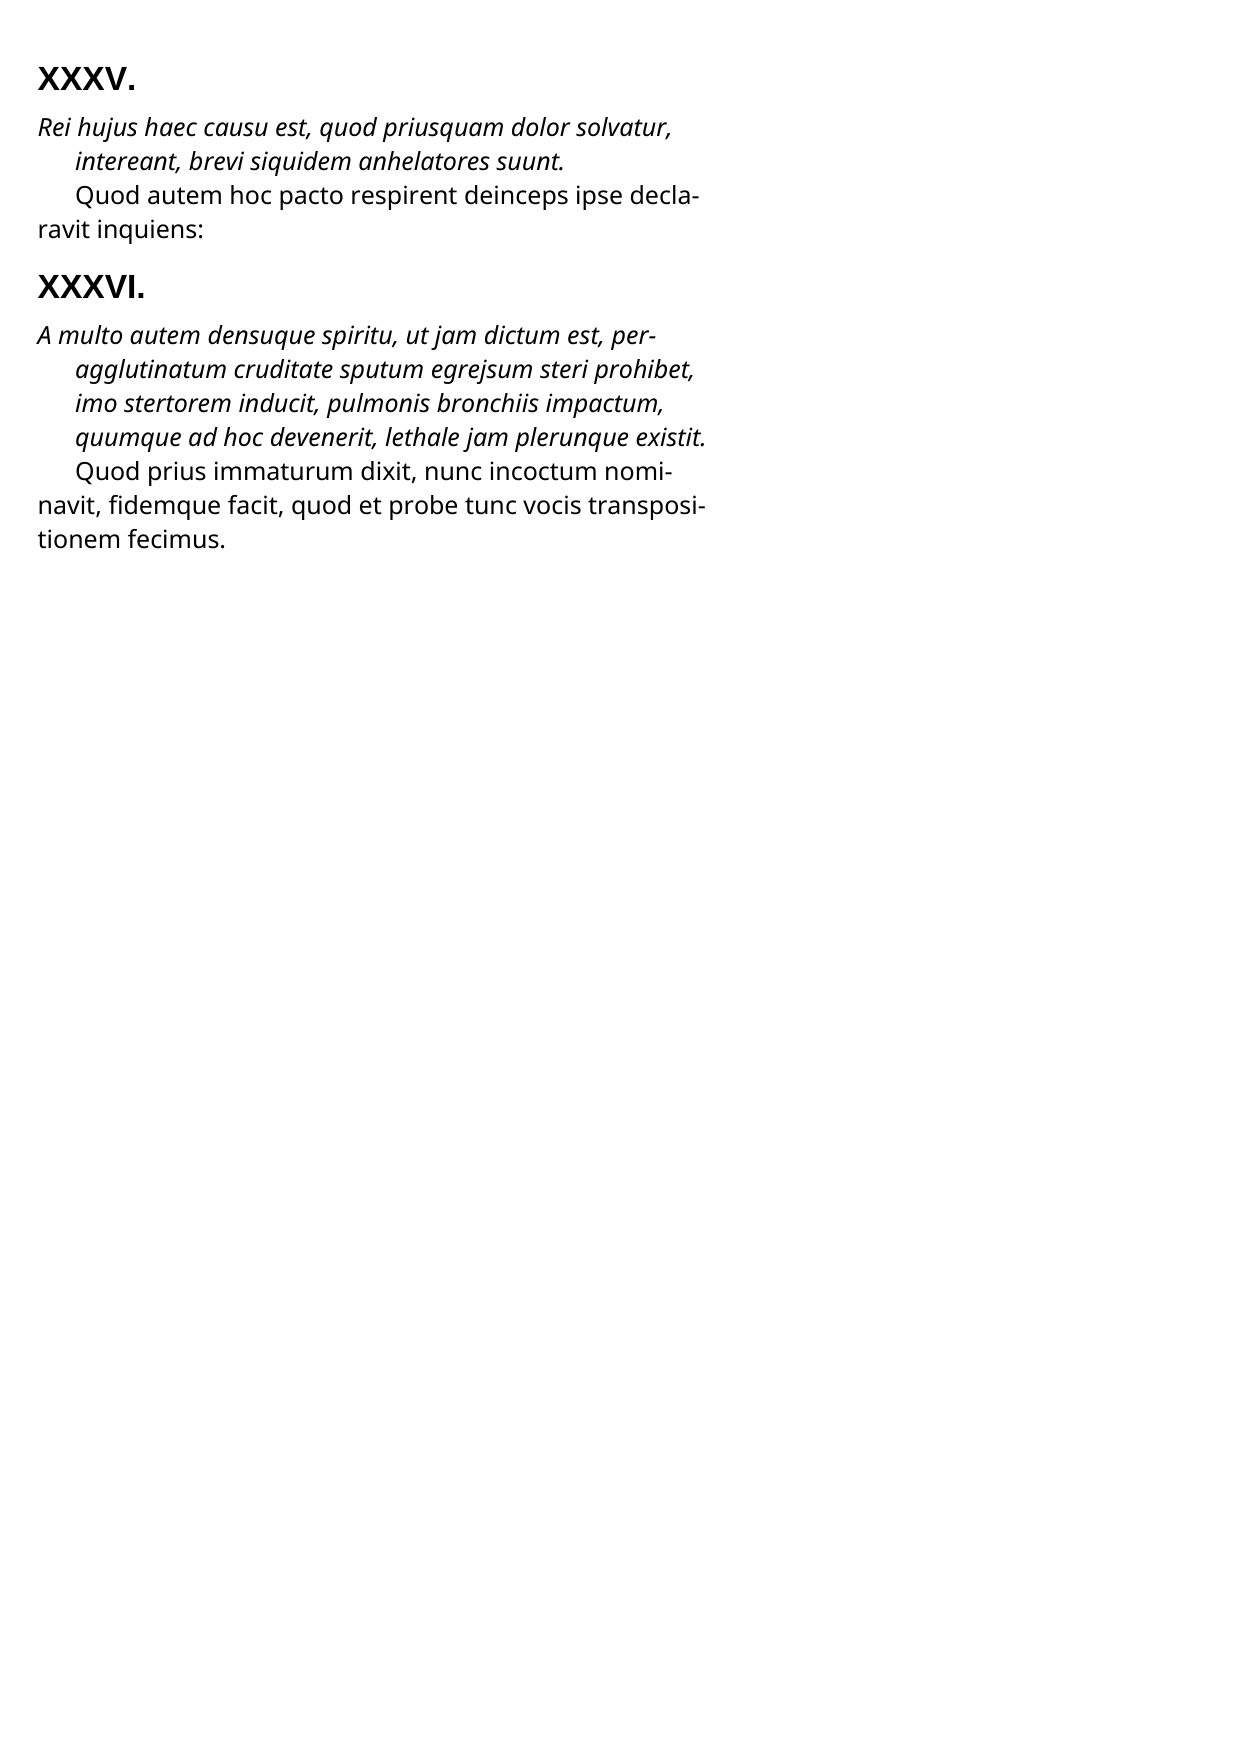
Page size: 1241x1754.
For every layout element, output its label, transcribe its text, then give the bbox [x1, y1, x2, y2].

text Quod autem hoc pacto respirent deinceps ipse decla- ravit inquiens: [37, 178, 1203, 246]
text A multo autem densuque spiritu, ut jam dictum est, per- agglutinatum cruditate sputum egrejsum steri prohibet, imo stertorem inducit, pulmonis bronchiis impactum, quumque ad hoc devenerit, lethale jam plerunque existit. [37, 318, 1203, 454]
text Quod prius immaturum dixit, nunc incoctum nomi- navit, fidemque facit, quod et probe tunc vocis transposi- tionem fecimus. [37, 454, 1203, 556]
subtitle XXXVI. [37, 267, 1203, 305]
subtitle XXXV. [37, 58, 1203, 97]
text Rei hujus haec causu est, quod priusquam dolor solvatur, intereant, brevi siquidem anhelatores suunt. [37, 109, 1203, 178]
